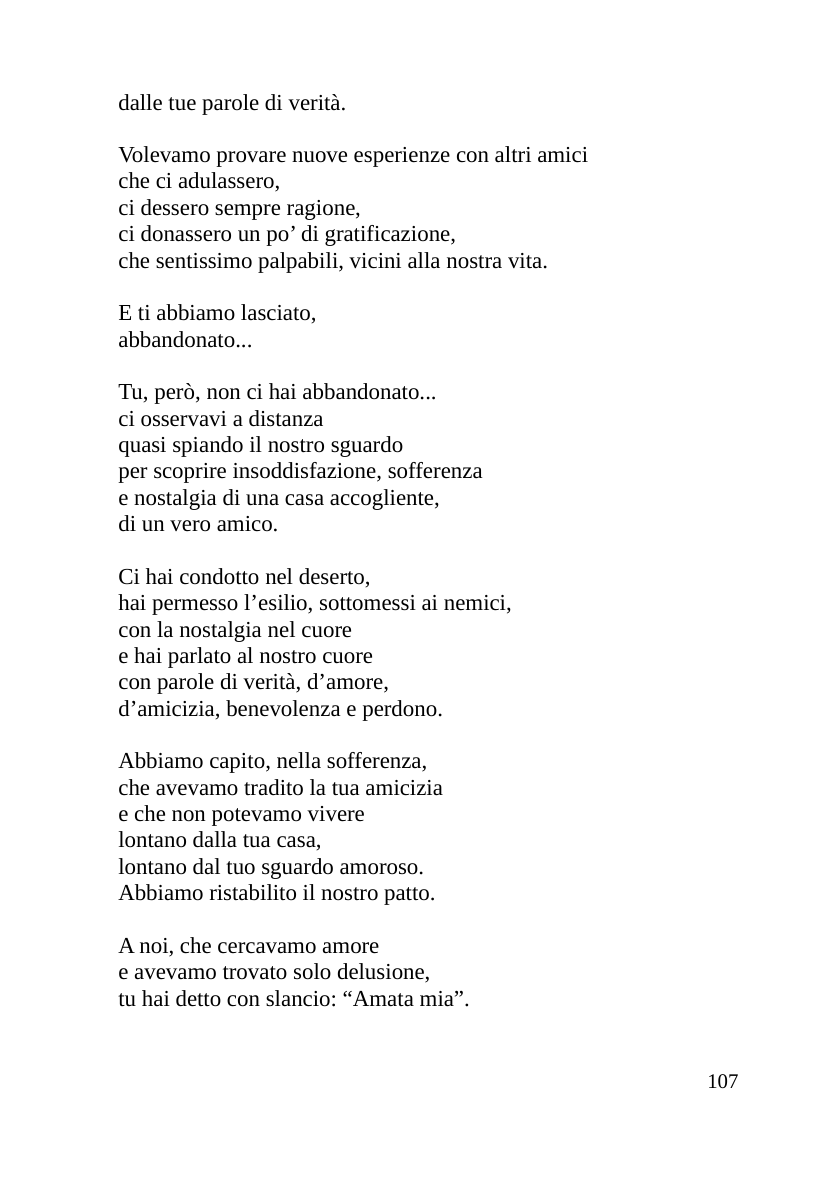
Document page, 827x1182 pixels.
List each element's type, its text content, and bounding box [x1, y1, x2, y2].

text e che non potevamo vivere [88, 800, 738, 826]
text hai permesso l’esilio, sottomessi ai nemici, [88, 589, 738, 616]
text lontano dalla tua casa, [88, 826, 738, 853]
text tu hai detto con slancio: “Amata mia”. [88, 984, 738, 1011]
text abbandonato... [88, 326, 738, 352]
text di un vero amico. [88, 510, 738, 537]
text e hai parlato al nostro cuore [88, 642, 738, 668]
text che ci adulassero, [88, 168, 738, 194]
text e avevamo trovato solo delusione, [88, 958, 738, 984]
text ci dessero sempre ragione, [88, 194, 738, 220]
text A noi, che cercavamo amore [88, 932, 738, 958]
text Abbiamo ristabilito il nostro patto. [88, 879, 738, 906]
text E ti abbiamo lasciato, [88, 299, 738, 326]
text Ci hai condotto nel deserto, [88, 563, 738, 589]
text con parole di verità, d’amore, [88, 668, 738, 695]
text Tu, però, non ci hai abbandonato... [88, 378, 738, 405]
text ci donassero un po’ di gratificazione, [88, 220, 738, 247]
text e nostalgia di una casa accogliente, [88, 484, 738, 510]
text Abbiamo capito, nella sofferenza, [88, 747, 738, 774]
text Volevamo provare nuove esperienze con altri amici [88, 141, 738, 168]
text che avevamo tradito la tua amicizia [88, 774, 738, 800]
text ci osservavi a distanza [88, 405, 738, 431]
text che sentissimo palpabili, vicini alla nostra vita. [88, 247, 738, 273]
text con la nostalgia nel cuore [88, 616, 738, 642]
text lontano dal tuo sguardo amoroso. [88, 853, 738, 879]
text quasi spiando il nostro sguardo [88, 431, 738, 457]
text dalle tue parole di verità. [88, 88, 738, 115]
text per scoprire insoddisfazione, sofferenza [88, 457, 738, 484]
text d’amicizia, benevolenza e perdono. [88, 695, 738, 721]
